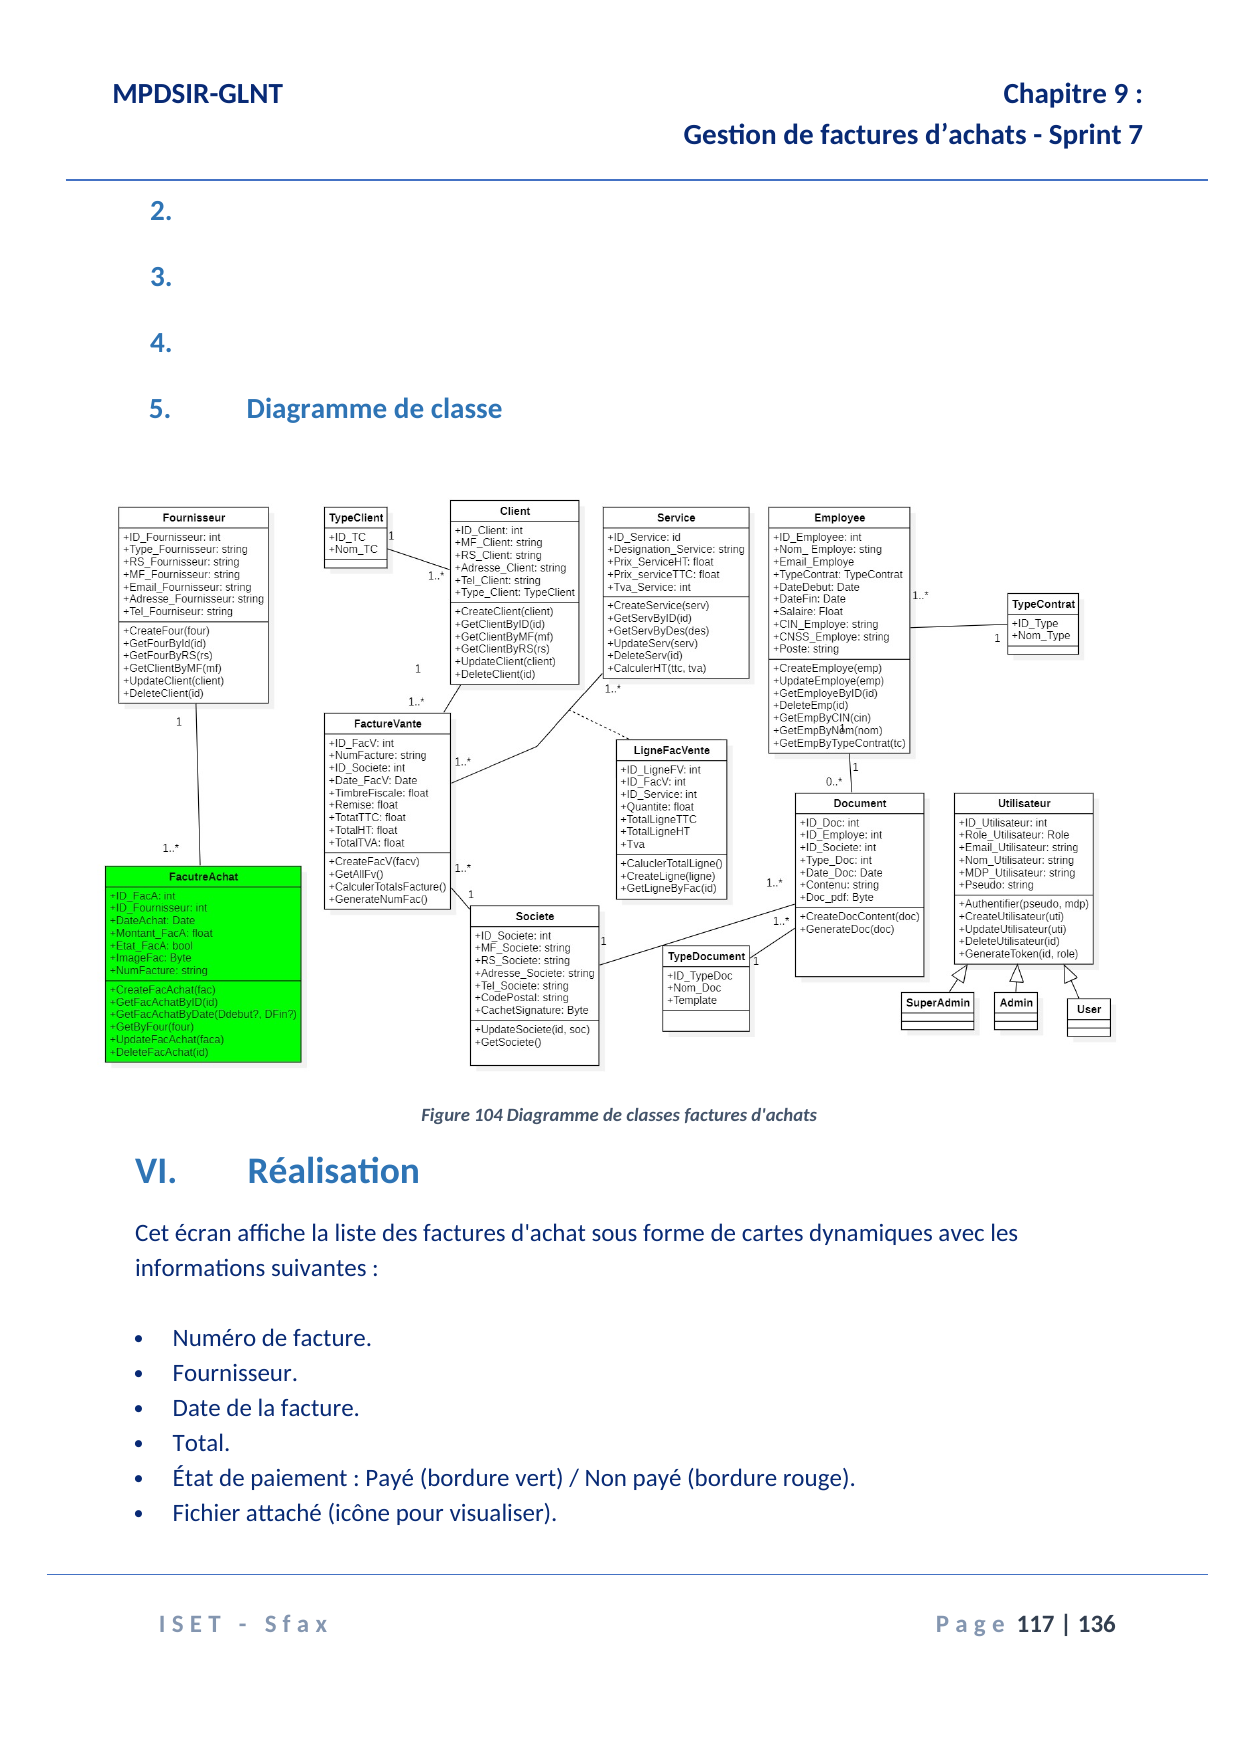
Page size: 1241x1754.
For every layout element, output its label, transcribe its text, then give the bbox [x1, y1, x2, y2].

list État de paiement : Payé (bordure vert) / Non payé (bordure rouge). [135, 1462, 1143, 1493]
subtitle Réalisation [135, 1147, 1143, 1192]
list Fichier attaché (icône pour visualiser). [135, 1497, 1143, 1528]
list Date de la facture. [135, 1392, 1143, 1423]
list Total. [135, 1427, 1143, 1458]
subtitle Diagramme de classe [171, 390, 1143, 426]
list Fournisseur. [135, 1357, 1143, 1388]
text Figure 104 Diagramme de classes factures d'achats [97, 1103, 1143, 1126]
text Cet écran affiche la liste des factures d'achat sous forme de cartes dynamiques avec les informations suivantes : [135, 1217, 1143, 1283]
list Numéro de facture. [135, 1322, 1143, 1353]
